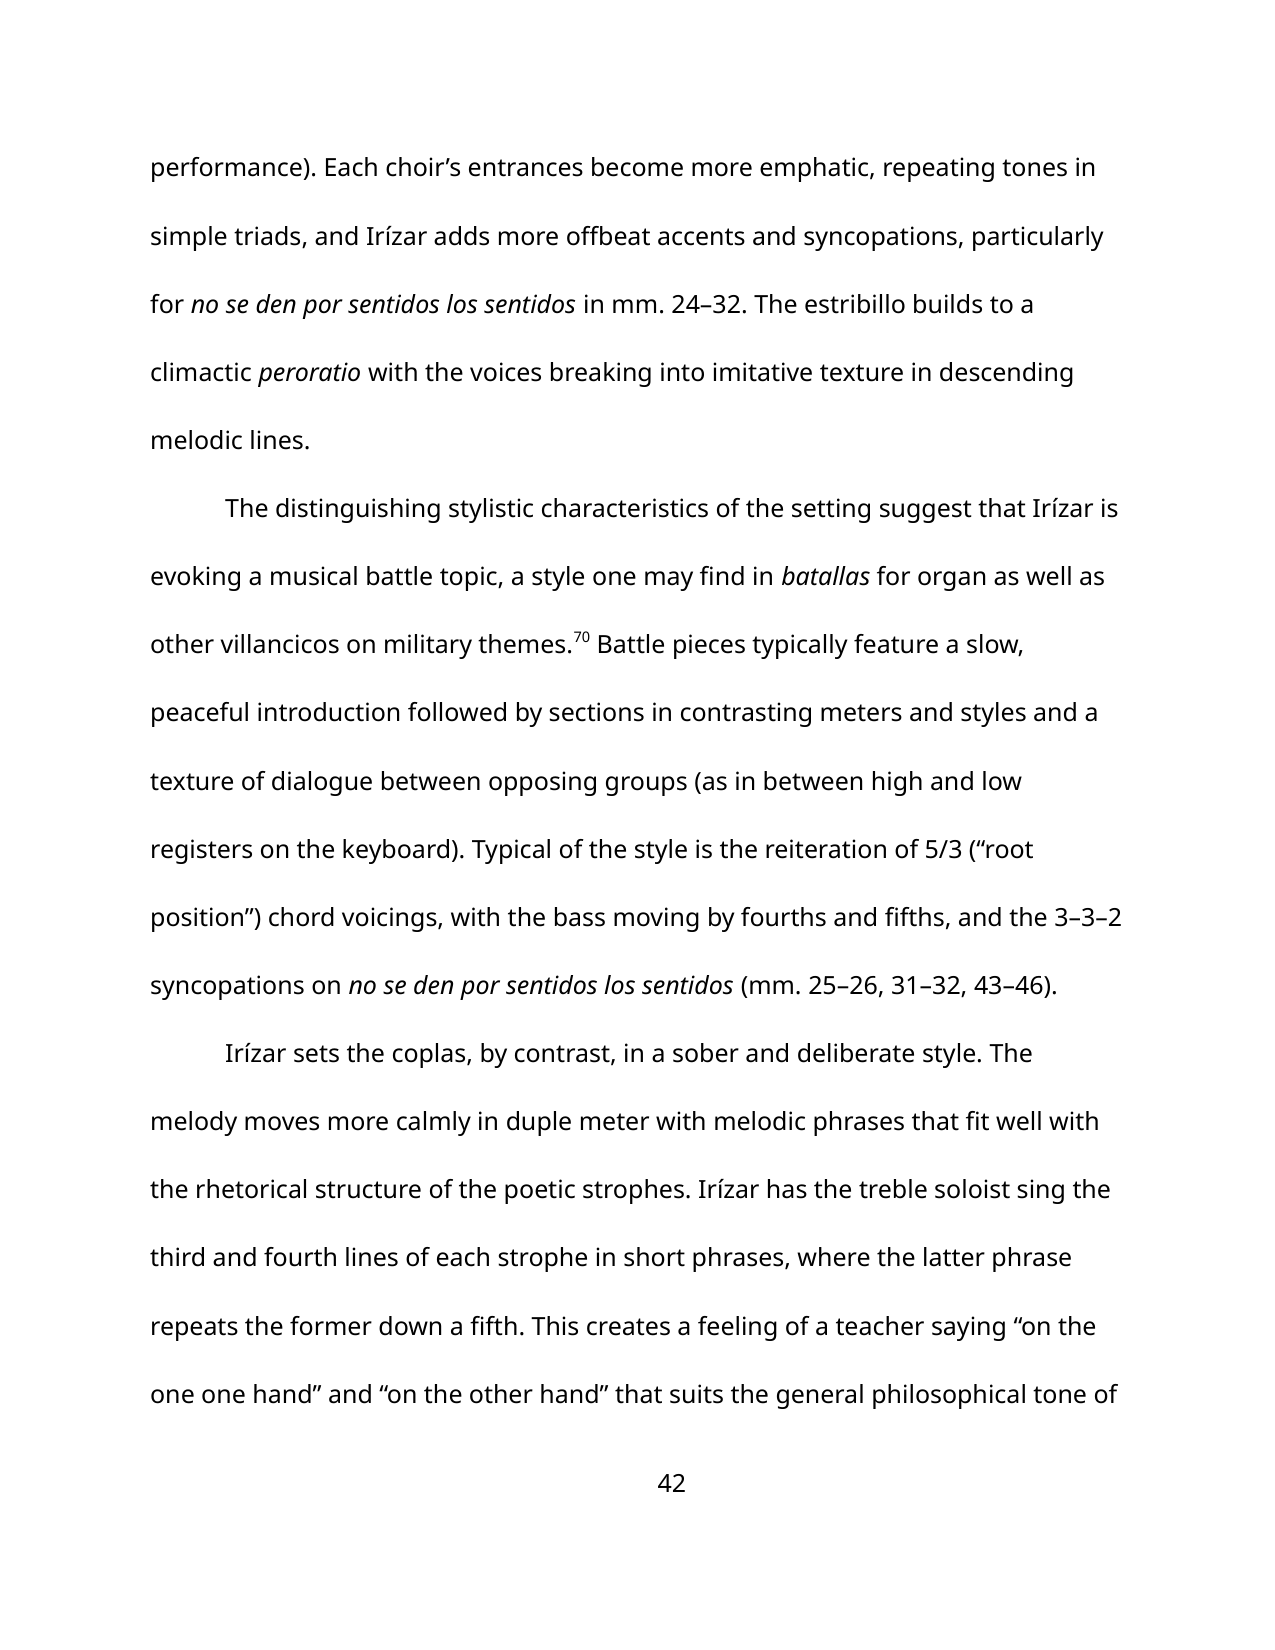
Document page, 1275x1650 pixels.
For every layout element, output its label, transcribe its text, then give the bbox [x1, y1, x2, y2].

text Irízar sets the coplas, by contrast, in a sober and deliberate style. The melody moves more calmly in duple meter with melodic phrases that fit well with the rhetorical structure of the poetic strophes. Irízar has the treble soloist sing the third and fourth lines of each strophe in short phrases, where the latter phrase repeats the former down a fifth. This creates a feeling of a teacher saying “on the one one hand” and “on the other hand” that suits the general philosophical tone of [150, 1036, 1125, 1410]
text performance). Each choir’s entrances become more emphatic, repeating tones in simple triads, and Irízar adds more offbeat accents and syncopations, particularly for no se den por sentidos los sentidos in mm. 24–32. The estribillo builds to a climactic peroratio with the voices breaking into imitative texture in descending melodic lines. [150, 150, 1125, 457]
text The distinguishing stylistic characteristics of the setting suggest that Irízar is evoking a musical battle topic, a style one may find in batallas for organ as well as other villancicos on military themes. Battle pieces typically feature a slow, peaceful introduction followed by sections in contrasting meters and styles and a texture of dialogue between opposing groups (as in between high and low registers on the keyboard). Typical of the style is the reiteration of 5/3 (“root position”) chord voicings, with the bass moving by fourths and fifths, and the 3–3–2 syncopations on no se den por sentidos los sentidos (mm. 25–26, 31–32, 43–46). [150, 491, 1125, 1002]
